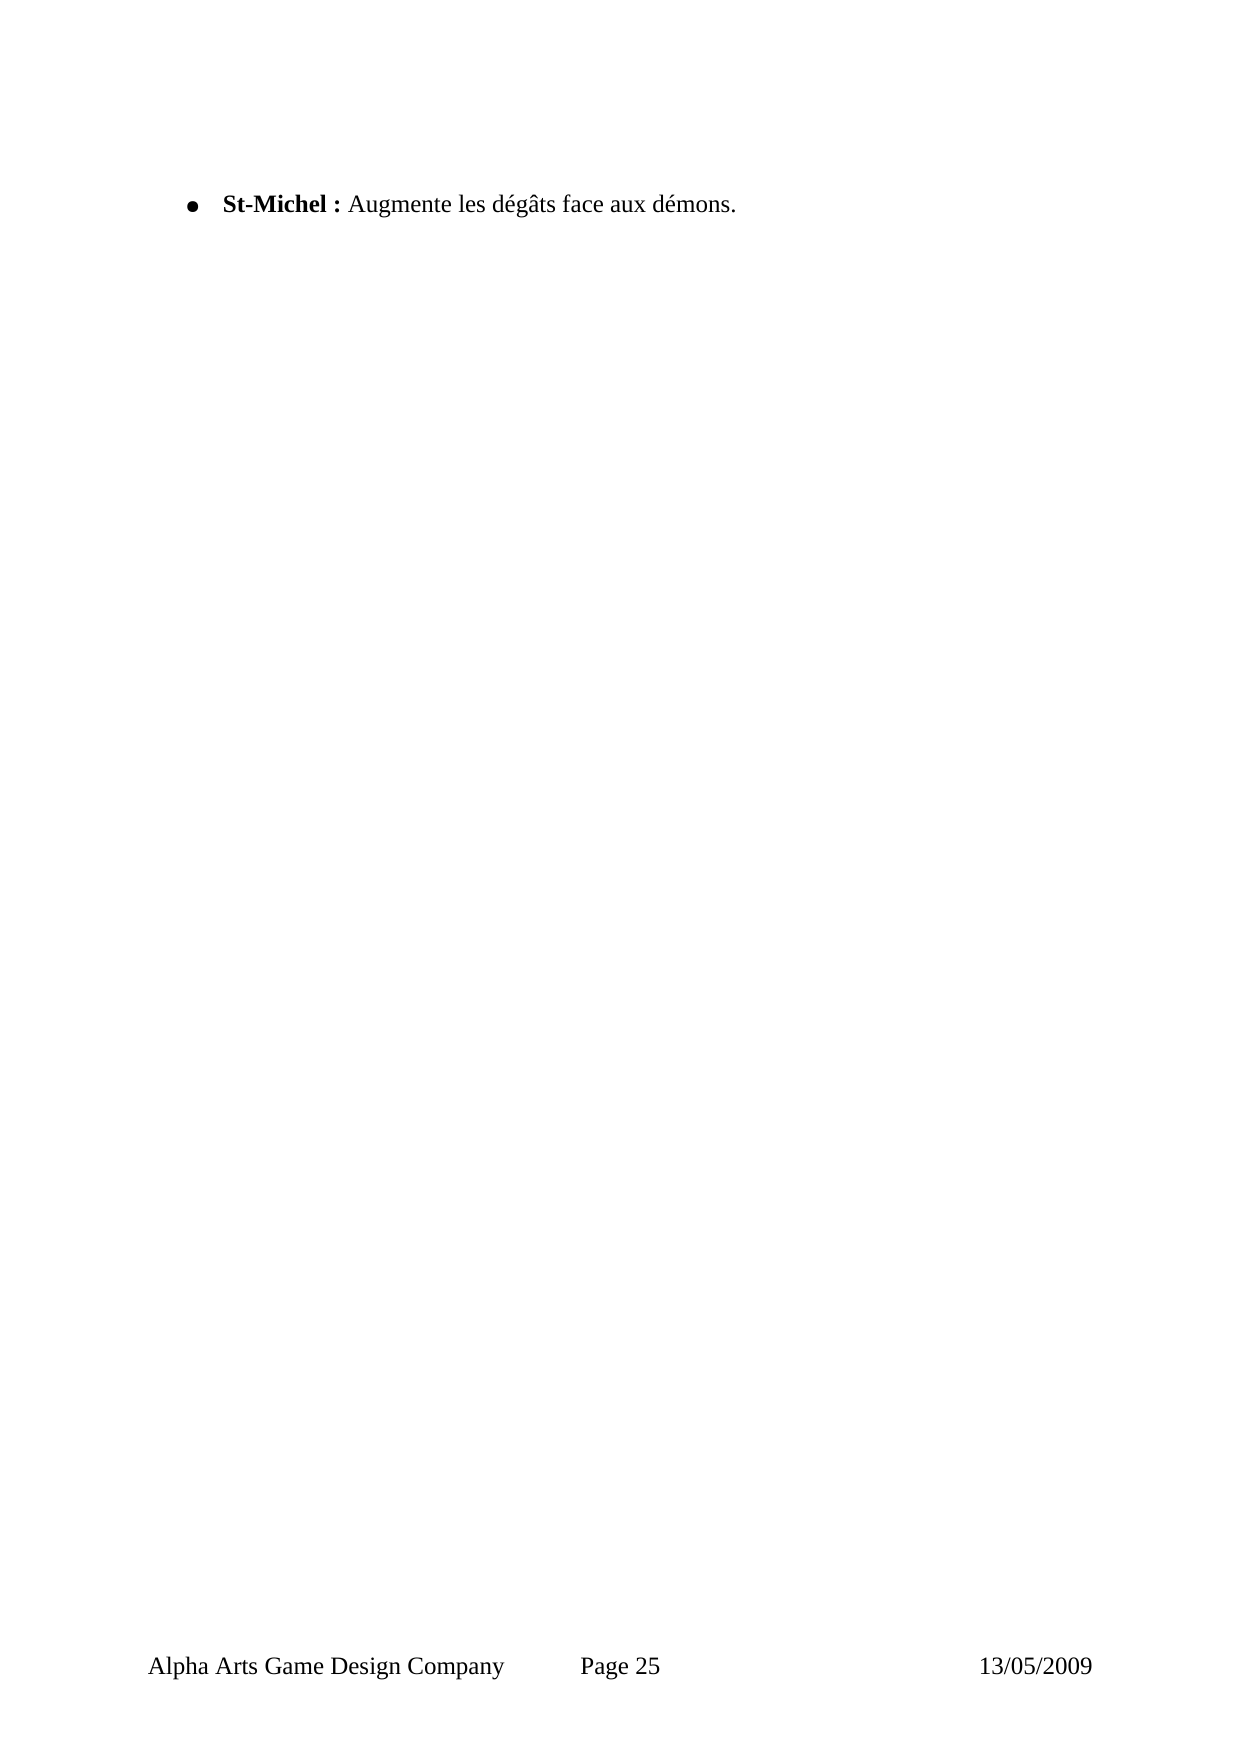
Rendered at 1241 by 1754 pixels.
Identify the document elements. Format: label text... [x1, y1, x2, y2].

list St-Michel : Augmente les dégâts face aux démons. [185, 189, 1092, 218]
